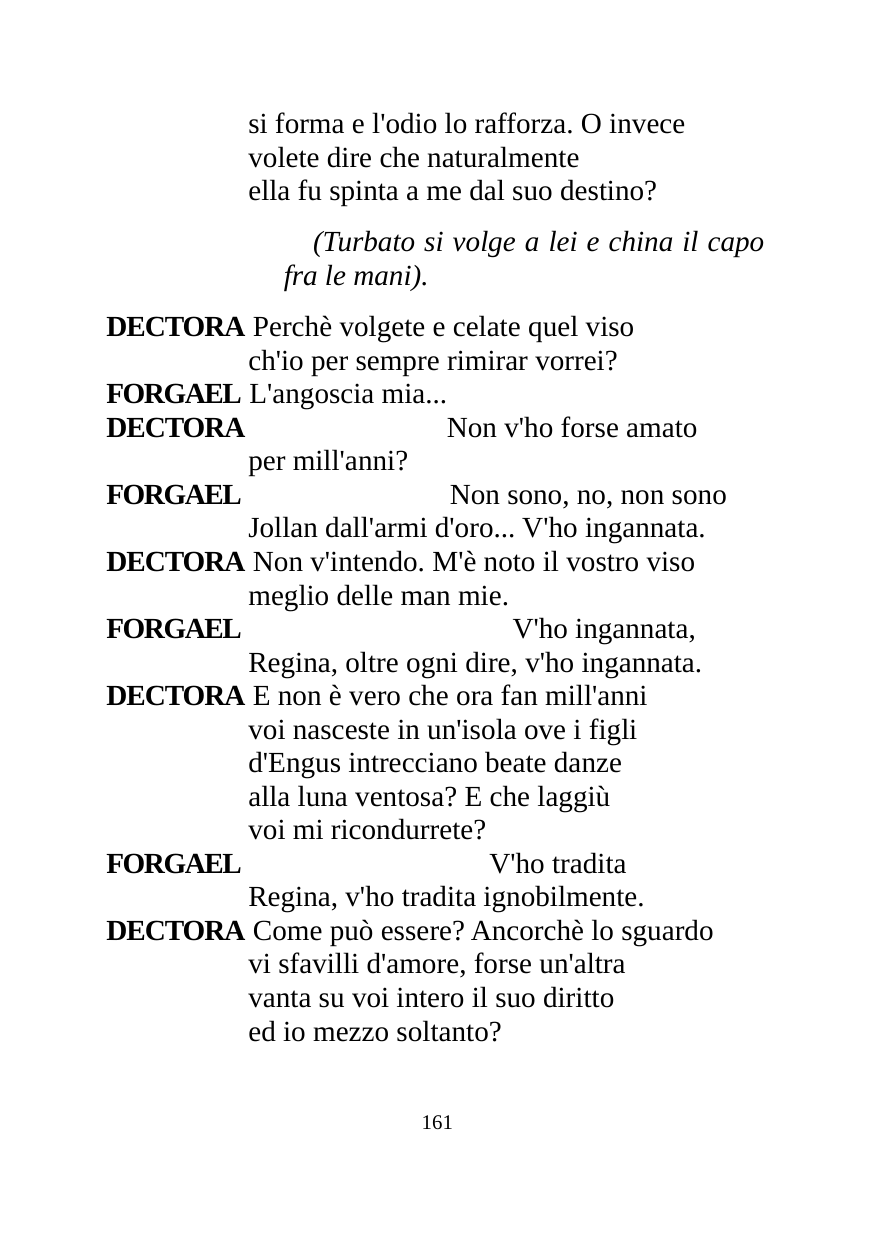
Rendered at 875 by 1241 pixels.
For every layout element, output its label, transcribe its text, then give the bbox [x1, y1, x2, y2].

text FORGAEL Non sono, no, non sono Jollan dall'armi d'oro... V'ho ingannata. [106, 477, 768, 544]
text DECTORA Perchè volgete e celate quel viso ch'io per sempre rimirar vorrei? [106, 309, 768, 376]
text FORGAEL L'angoscia mia... [106, 376, 768, 410]
text FORGAEL V'ho ingannata, Regina, oltre ogni dire, v'ho ingannata. [106, 611, 768, 678]
text DECTORA Non v'intendo. M'è noto il vostro viso meglio delle man mie. [106, 544, 768, 611]
text DECTORA E non è vero che ora fan mill'anni voi nasceste in un'isola ove i figli d'Engus intrecciano beate danze alla luna ventosa? E che laggiù voi mi ricondurrete? [106, 678, 768, 846]
text DECTORA Come può essere? Ancorchè lo sguardo vi sfavilli d'amore, forse un'altra vanta su voi intero il suo diritto ed io mezzo soltanto? [106, 913, 768, 1047]
text DECTORA Non v'ho forse amato per mill'anni? [106, 410, 768, 477]
text (Turbato si volge a lei e china il capo fra le mani). [283, 224, 768, 292]
text si forma e l'odio lo rafforza. O invece volete dire che naturalmente ella fu spinta a me dal suo destino? [106, 106, 768, 207]
text FORGAEL V'ho tradita Regina, v'ho tradita ignobilmente. [106, 846, 768, 913]
